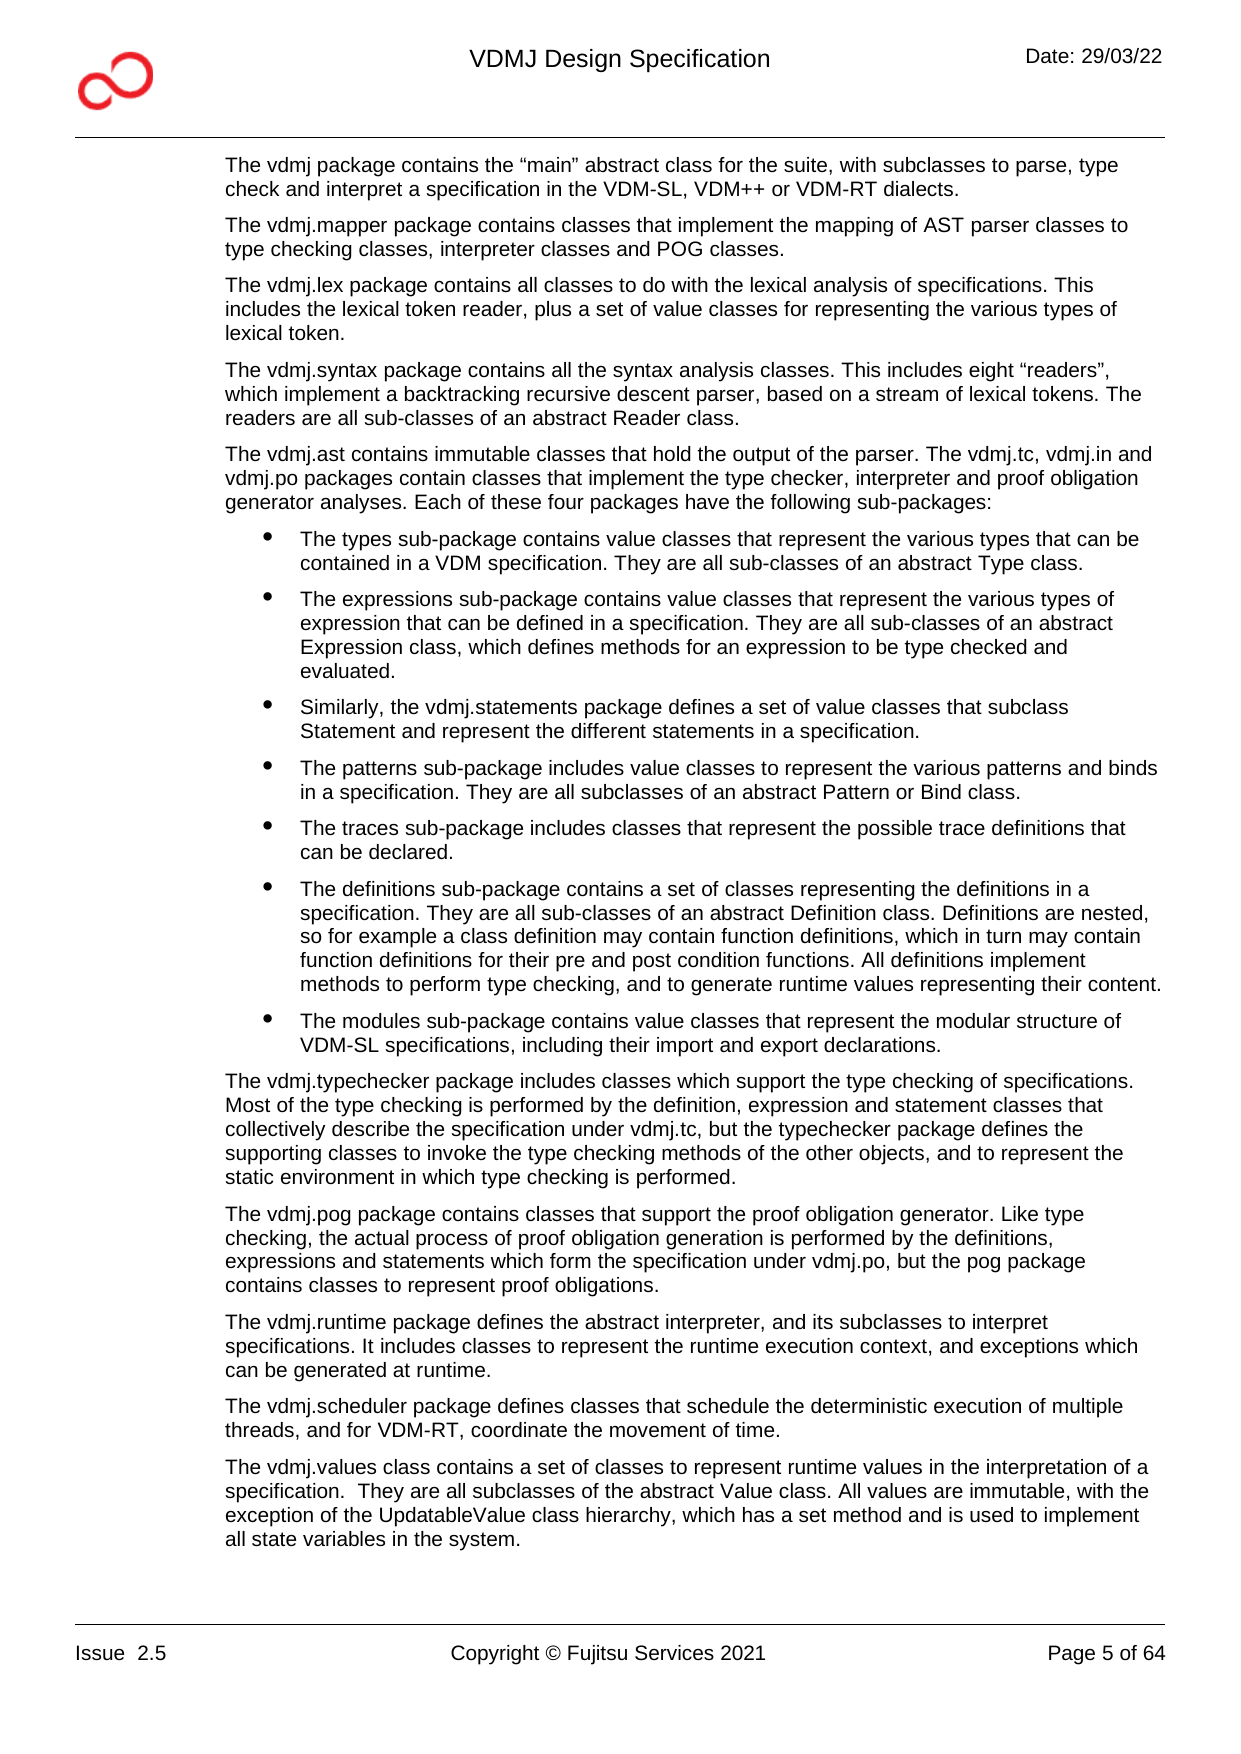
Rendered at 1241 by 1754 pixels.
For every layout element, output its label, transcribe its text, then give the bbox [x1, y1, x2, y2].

list The modules sub-package contains value classes that represent the modular structure of VDM-SL specifications, including their import and export declarations. [262, 1009, 1165, 1057]
list The definitions sub-package contains a set of classes representing the definitions in a specification. They are all sub-classes of an abstract Definition class. Definitions are nested, so for example a class definition may contain function definitions, which in turn may contain function definitions for their pre and post condition functions. All definitions implement methods to perform type checking, and to generate runtime values representing their content. [262, 877, 1165, 997]
text The vdmj.values class contains a set of classes to represent runtime values in the interpretation of a specification. They are all subclasses of the abstract Value class. All values are immutable, with the exception of the UpdatableValue class hierarchy, which has a set method and is used to implement all state variables in the system. [225, 1455, 1165, 1551]
text The vdmj.typechecker package includes classes which support the type checking of specifications. Most of the type checking is performed by the definition, expression and statement classes that collectively describe the specification under vdmj.tc, but the typechecker package defines the supporting classes to invoke the type checking methods of the other objects, and to represent the static environment in which type checking is performed. [225, 1069, 1165, 1189]
text The vdmj package contains the “main” abstract class for the suite, with subclasses to parse, type check and interpret a specification in the VDM-SL, VDM++ or VDM-RT dialects. [225, 153, 1165, 201]
text The vdmj.pog package contains classes that support the proof obligation generator. Like type checking, the actual process of proof obligation generation is performed by the definitions, expressions and statements which form the specification under vdmj.po, but the pog package contains classes to represent proof obligations. [225, 1202, 1165, 1298]
text The vdmj.ast contains immutable classes that hold the output of the parser. The vdmj.tc, vdmj.in and vdmj.po packages contain classes that implement the type checker, interpreter and proof obligation generator analyses. Each of these four packages have the following sub-packages: [225, 442, 1165, 514]
text The vdmj.lex package contains all classes to do with the lexical analysis of specifications. This includes the lexical token reader, plus a set of value classes for representing the various types of lexical token. [225, 274, 1165, 346]
text The vdmj.syntax package contains all the syntax analysis classes. This includes eight “readers”, which implement a backtracking recursive descent parser, based on a stream of lexical tokens. The readers are all sub-classes of an abstract Reader class. [225, 358, 1165, 430]
list The types sub-package contains value classes that represent the various types that can be contained in a VDM specification. They are all sub-classes of an abstract Type class. [262, 527, 1165, 575]
text The vdmj.runtime package defines the abstract interpreter, and its subclasses to interpret specifications. It includes classes to represent the runtime execution context, and exceptions which can be generated at runtime. [225, 1310, 1165, 1382]
text The vdmj.mapper package contains classes that implement the mapping of AST parser classes to type checking classes, interpreter classes and POG classes. [225, 213, 1165, 261]
text The vdmj.scheduler package defines classes that schedule the deterministic execution of multiple threads, and for VDM-RT, coordinate the movement of time. [225, 1394, 1165, 1442]
list Similarly, the vdmj.statements package defines a set of value classes that subclass Statement and represent the different statements in a specification. [262, 696, 1165, 743]
list The expressions sub-package contains value classes that represent the various types of expression that can be defined in a specification. They are all sub-classes of an abstract Expression class, which defines methods for an expression to be type checked and evaluated. [262, 587, 1165, 683]
list The patterns sub-package includes value classes to represent the various patterns and binds in a specification. They are all subclasses of an abstract Pattern or Bind class. [262, 756, 1165, 804]
picture [78, 44, 153, 120]
list The traces sub-package includes classes that represent the possible trace definitions that can be declared. [262, 816, 1165, 864]
